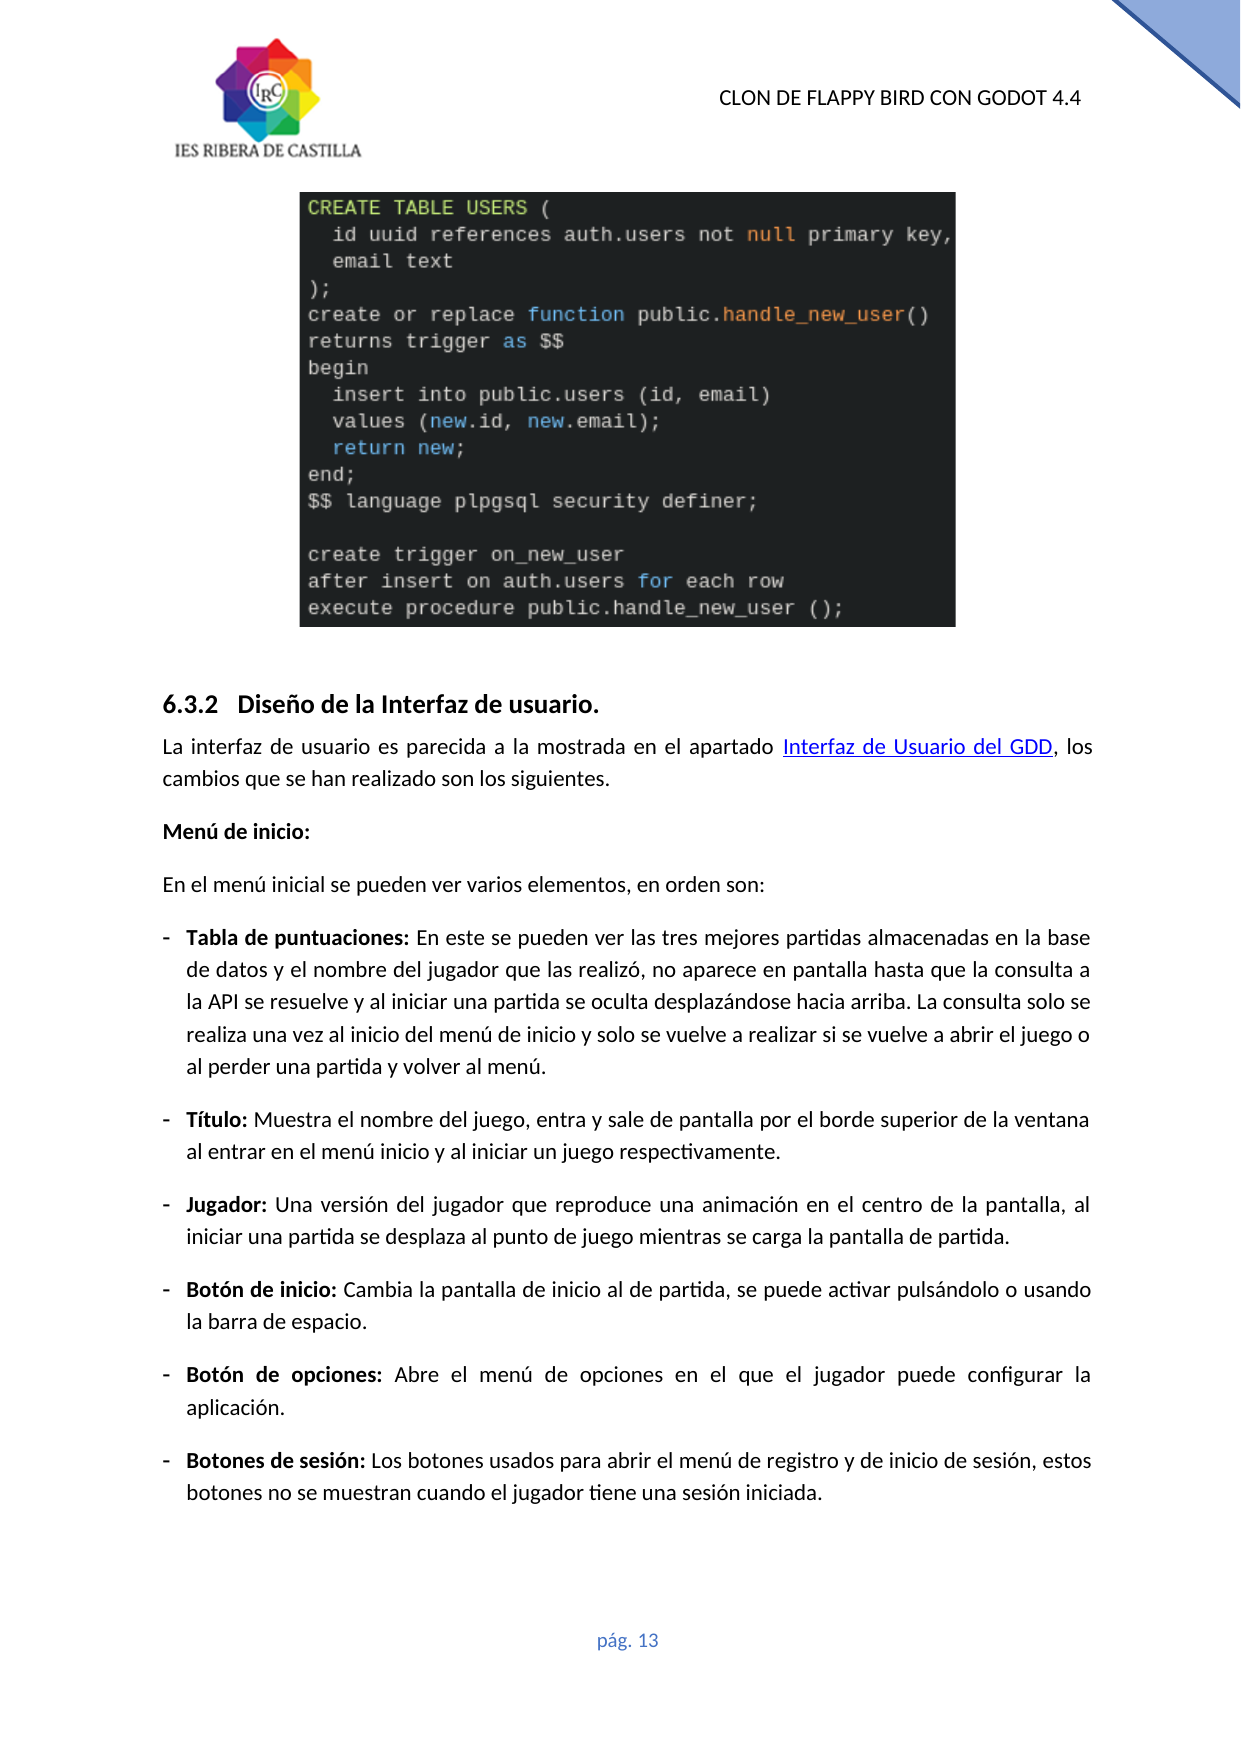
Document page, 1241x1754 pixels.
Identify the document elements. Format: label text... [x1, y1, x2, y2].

list Título: Muestra el nombre del juego, entra y sale de pantalla por el borde superior de la ventana al entrar en el menú inicio y al iniciar un juego respectivamente. [162, 1105, 1093, 1165]
subtitle Diseño de la Interfaz de usuario. [162, 688, 1093, 721]
text La interfaz de usuario es parecida a la mostrada en el apartado Interfaz de Usuario del GDD, los cambios que se han realizado son los siguientes. [162, 732, 1093, 792]
list Botón de opciones: Abre el menú de opciones en el que el jugador puede configurar la aplicación. [162, 1361, 1093, 1421]
list Tabla de puntuaciones: En este se pueden ver las tres mejores partidas almacenadas en la base de datos y el nombre del jugador que las realizó, no aparece en pantalla hasta que la consulta a la API se resuelve y al iniciar una partida se oculta desplazándose hacia arriba. La consulta solo se realiza una vez al inicio del menú de inicio y solo se vuelve a realizar si se vuelve a abrir el juego o al perder una partida y volver al menú. [162, 923, 1093, 1080]
picture [299, 192, 956, 627]
list Botón de inicio: Cambia la pantalla de inicio al de partida, se puede activar pulsándolo o usando la barra de espacio. [162, 1275, 1093, 1336]
text Menú de inicio: [162, 817, 1093, 845]
list Botones de sesión: Los botones usados para abrir el menú de registro y de inicio de sesión, estos botones no se muestran cuando el jugador tiene una sesión iniciada. [162, 1446, 1093, 1506]
picture [173, 29, 366, 164]
text En el menú inicial se pueden ver varios elementos, en orden son: [162, 870, 1093, 898]
list Jugador: Una versión del jugador que reproduce una animación en el centro de la pantalla, al iniciar una partida se desplaza al punto de juego mientras se carga la pantalla de partida. [162, 1190, 1093, 1250]
